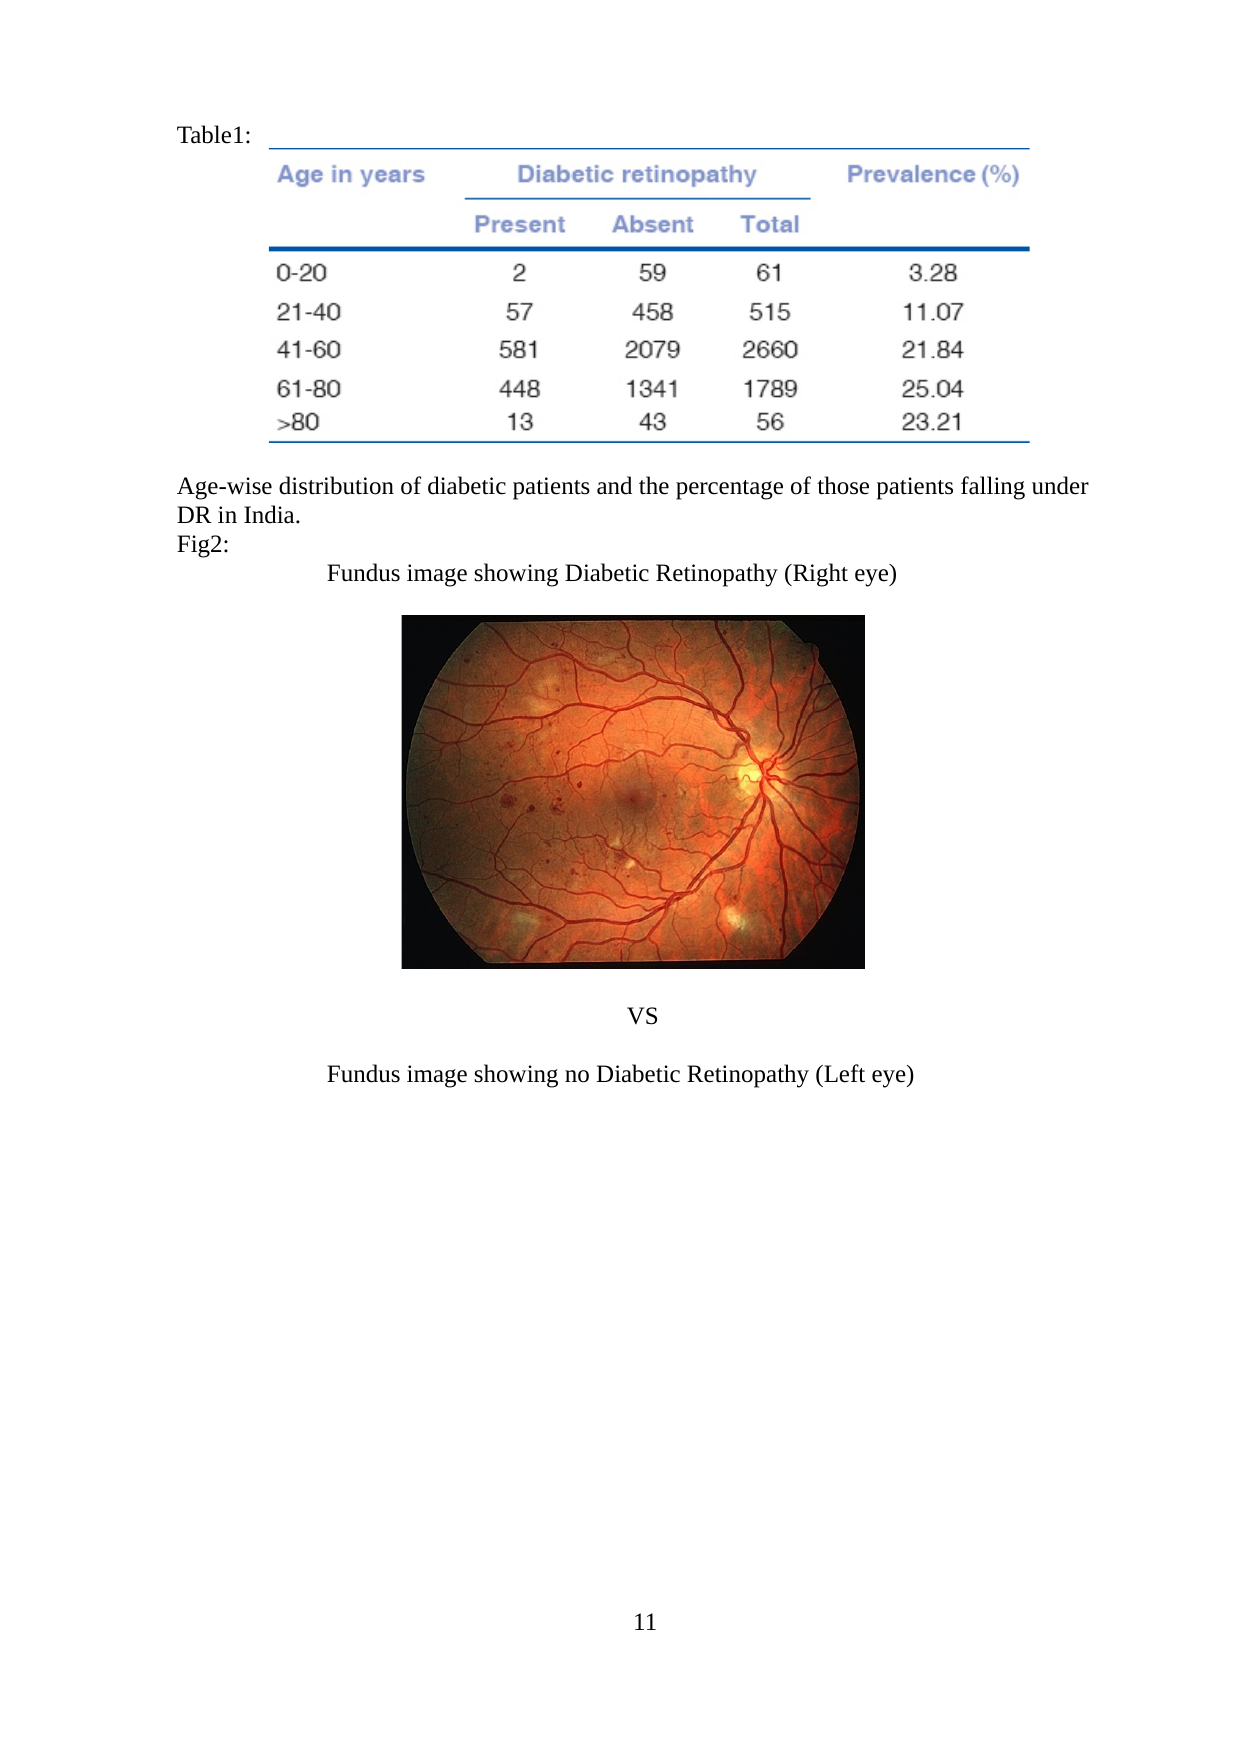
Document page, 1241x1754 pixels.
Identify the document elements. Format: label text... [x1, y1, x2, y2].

picture [401, 615, 865, 969]
text Table1: [177, 120, 1122, 149]
text VS [327, 997, 1122, 1031]
picture [268, 148, 1030, 443]
text Fundus image showing no Diabetic Retinopathy (Left eye) [327, 1059, 1122, 1088]
text Fundus image showing Diabetic Retinopathy (Right eye) [327, 558, 1122, 586]
text Fig2: [177, 529, 1122, 558]
text Age-wise distribution of diabetic patients and the percentage of those patients falling under DR in India. [177, 471, 1122, 529]
